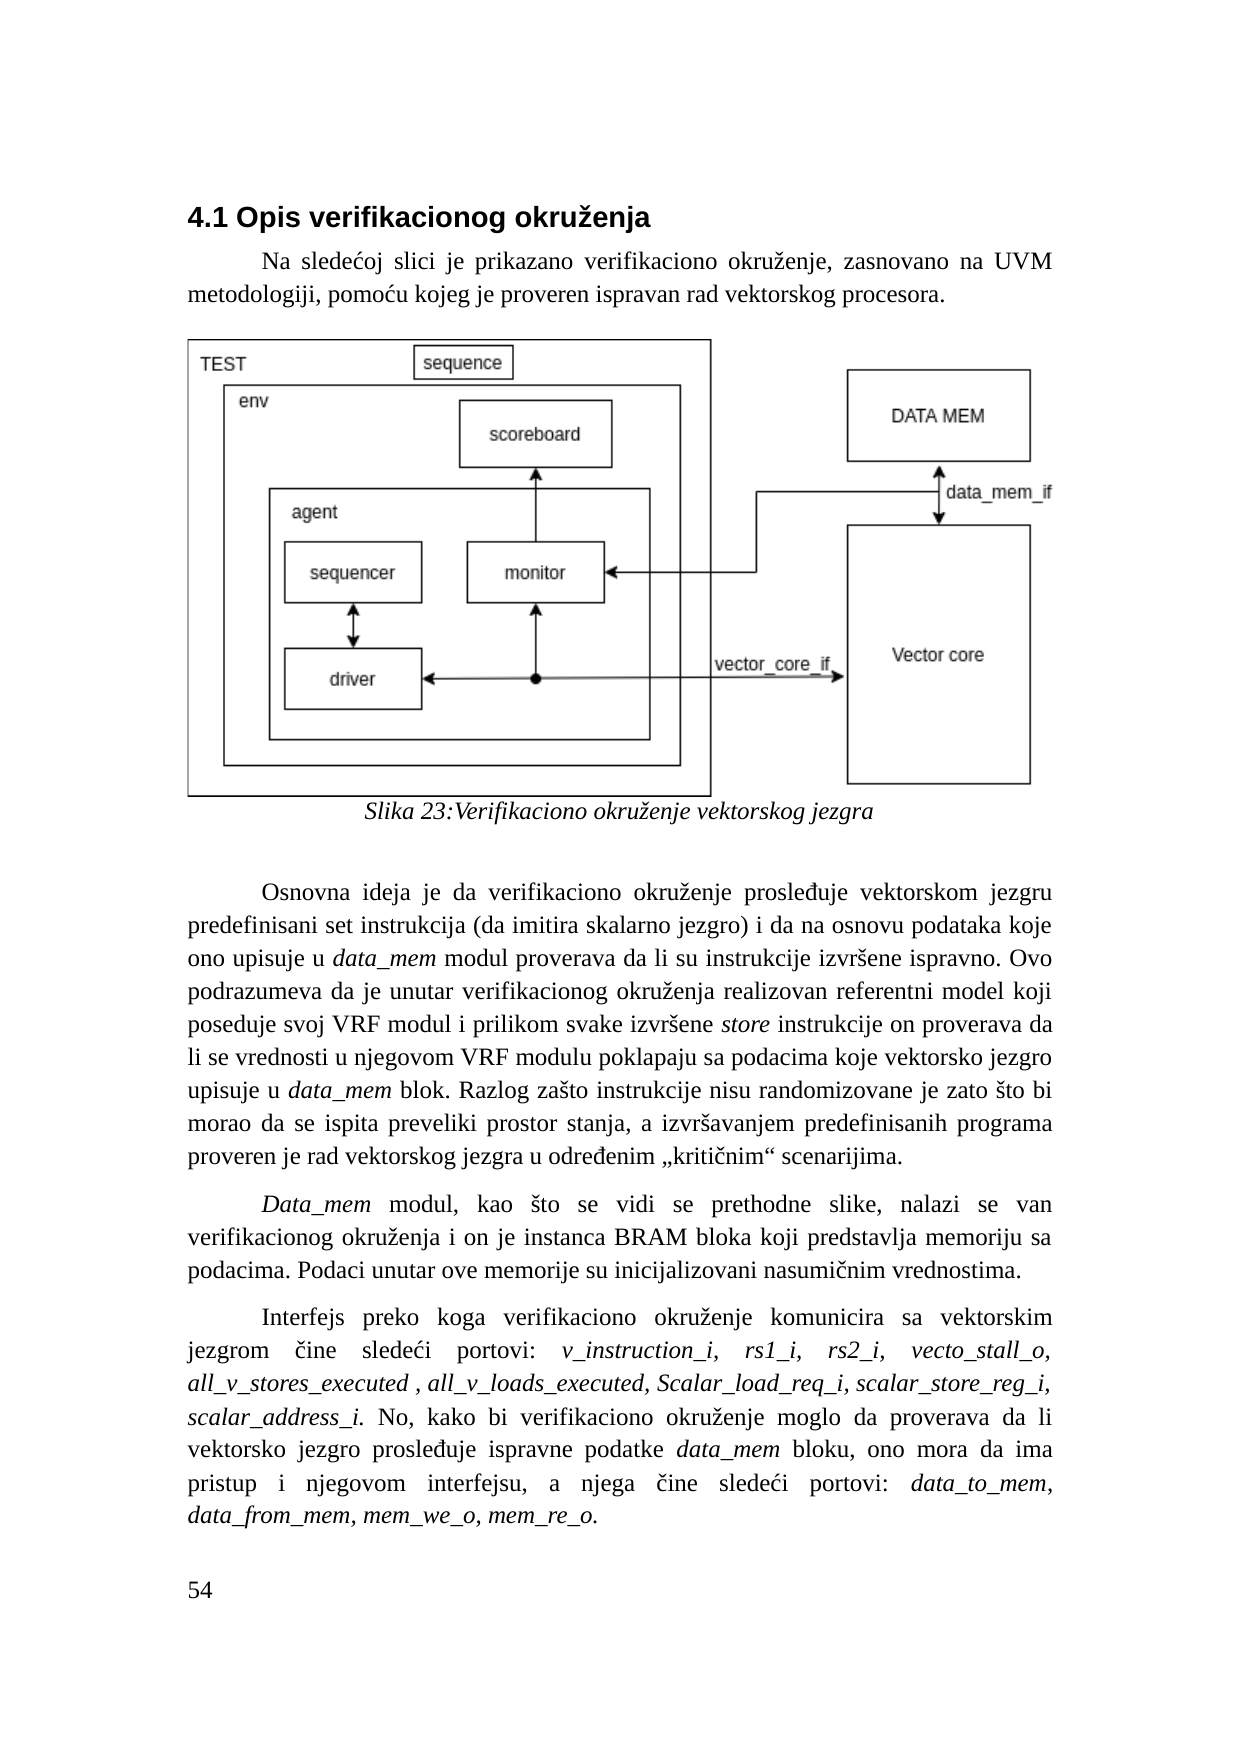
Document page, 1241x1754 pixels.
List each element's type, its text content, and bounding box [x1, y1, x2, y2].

text Interfejs preko koga verifikaciono okruženje komunicira sa vektorskim jezgrom čine sledeći portovi: v_instruction_i, rs1_i, rs2_i, vecto_stall_o, all_v_stores_executed , all_v_loads_executed, Scalar_load_req_i, scalar_store_reg_i, scalar_address_i. No, kako bi verifikaciono okruženje moglo da proverava da li vektorsko jezgro prosleđuje ispravne podatke data_mem bloku, ono mora da ima pristup i njegovom interfejsu, a njega čine sledeći portovi: data_to_mem, data_from_mem, mem_we_o, mem_re_o. [187, 1302, 1053, 1529]
subtitle 4.1 Opis verifikacionog okruženja [187, 200, 1053, 234]
text Slika 23:Verifikaciono okruženje vektorskog jezgra [187, 797, 1053, 825]
picture [187, 339, 1053, 797]
text Na sledećoj slici je prikazano verifikaciono okruženje, zasnovano na UVM metodologiji, pomoću kojeg je proveren ispravan rad vektorskog procesora. [187, 246, 1053, 308]
text Osnovna ideja je da verifikaciono okruženje prosleđuje vektorskom jezgru predefinisani set instrukcija (da imitira skalarno jezgro) i da na osnovu podataka koje ono upisuje u data_mem modul proverava da li su instrukcije izvršene ispravno. Ovo podrazumeva da je unutar verifikacionog okruženja realizovan referentni model koji poseduje svoj VRF modul i prilikom svake izvršene store instrukcije on proverava da li se vrednosti u njegovom VRF modulu poklapaju sa podacima koje vektorsko jezgro upisuje u data_mem blok. Razlog zašto instrukcije nisu randomizovane je zato što bi morao da se ispita preveliki prostor stanja, a izvršavanjem predefinisanih programa proveren je rad vektorskog jezgra u određenim „kritičnim“ scenarijima. [187, 877, 1053, 1170]
text Data_mem modul, kao što se vidi se prethodne slike, nalazi se van verifikacionog okruženja i on je instanca BRAM bloka koji predstavlja memoriju sa podacima. Podaci unutar ove memorije su inicijalizovani nasumičnim vrednostima. [187, 1189, 1053, 1284]
